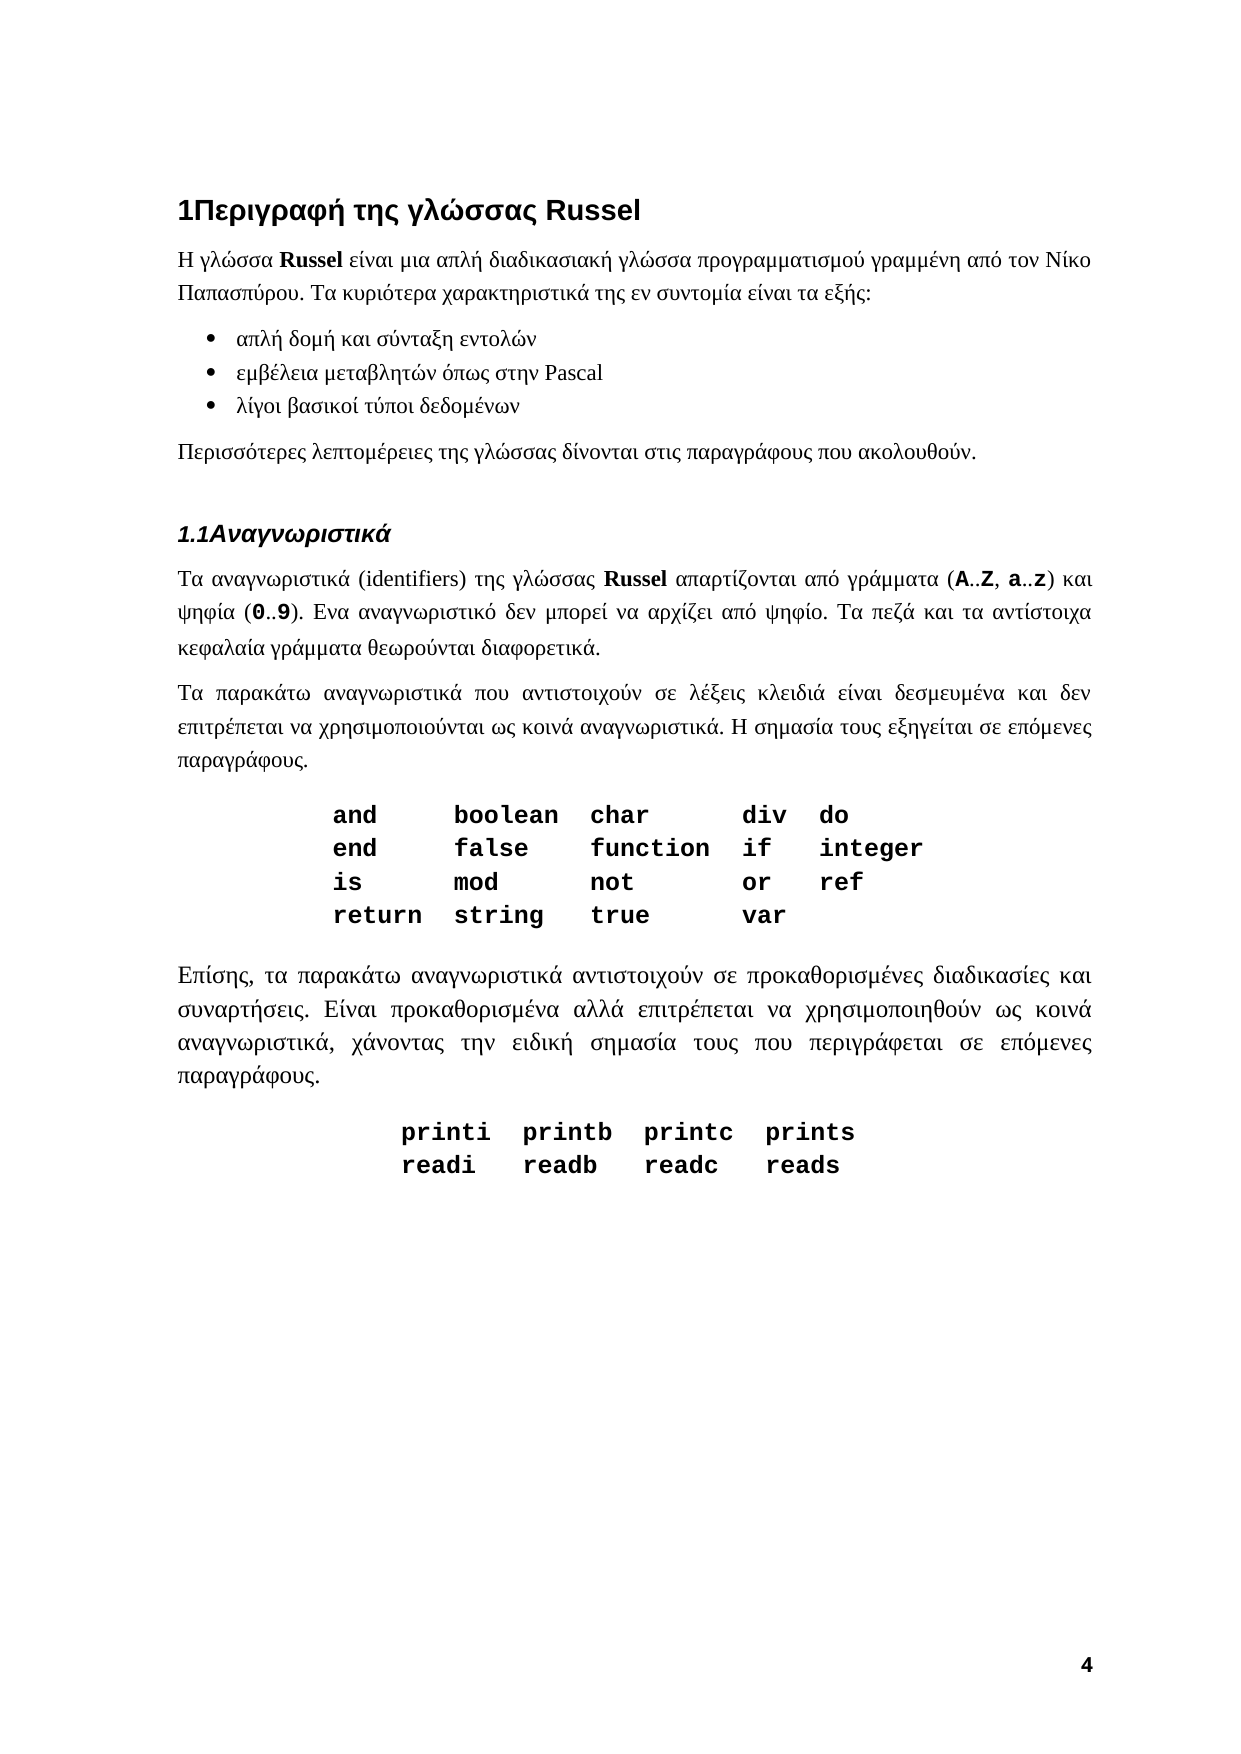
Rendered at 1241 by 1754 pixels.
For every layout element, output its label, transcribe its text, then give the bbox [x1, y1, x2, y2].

table_header and [323, 798, 445, 831]
table_cell string [445, 898, 581, 931]
table_cell readi [392, 1148, 513, 1181]
table_header printc [635, 1114, 756, 1147]
table_cell var [733, 898, 810, 931]
table_cell integer [810, 831, 946, 864]
table_cell if [733, 831, 810, 864]
table_cell true [581, 898, 733, 931]
table_header div [733, 798, 810, 831]
text Η γλώσσα Russel είναι μια απλή διαδικασιακή γλώσσα προγραμματισμού γραμμένη από τον Νίκο Παπασπύρου. Τα κυριό­τερα χαρακτηριστικά της εν συντομία είναι τα εξής: [177, 239, 1092, 306]
text Περισσότερες λεπτομέρειες της γλώσσας δίνονται στις παραγράφους που ακολουθούν. [177, 431, 1092, 464]
table_cell ref [810, 864, 946, 897]
table_cell reads [756, 1148, 878, 1181]
table_header printi [392, 1114, 513, 1147]
table_cell mod [445, 864, 581, 897]
table_cell or [733, 864, 810, 897]
table_header prints [756, 1114, 878, 1147]
subtitle Περιγραφή της γλώσσας Russel [177, 193, 1092, 227]
text Επίσης, τα παρακάτω αναγνωριστικά αντιστοιχούν σε προκαθορισμένες διαδικασίες και συναρτήσεις. Είναι προκαθορισμένα αλλά επιτρέπεται να χρησιμοποιηθούν ως κοινά αναγνωριστικά, χάνοντας την ειδική σημασία τους που περιγράφεται σε επόμενες παραγράφους. [177, 956, 1092, 1089]
subtitle Αναγνωριστικά [177, 514, 1092, 547]
table_cell end [323, 831, 445, 864]
table_cell [810, 898, 946, 931]
table_header printb [513, 1114, 635, 1147]
list απλή δομή και σύνταξη εντολών [207, 318, 1092, 352]
table_cell is [323, 864, 445, 897]
table_cell false [445, 831, 581, 864]
text Τα αναγνωριστικά (identifiers) της γλώσσας Russel απαρτίζονται από γράμματα (A..Z, a..z) και ψηφία (0..9). Ενα αναγνωριστικό δεν μπορεί να αρχίζει από ψηφίο. Τα πεζά και τα αντίστοιχα κεφαλαία γράμματα θεωρούνται διαφορετικά. [177, 560, 1092, 660]
table_cell readc [635, 1148, 756, 1181]
table_header char [581, 798, 733, 831]
table_header boolean [445, 798, 581, 831]
table_cell not [581, 864, 733, 897]
table_cell readb [513, 1148, 635, 1181]
list εμβέλεια μεταβλητών όπως στην Pascal [207, 352, 1092, 385]
table_cell function [581, 831, 733, 864]
table_header do [810, 798, 946, 831]
text Τα παρακάτω αναγνωριστικά που αντιστοιχούν σε λέξεις κλειδιά είναι δεσμευμένα και δεν επιτρέπεται να χρησιμοποιούνται ως κοινά αναγνωριστικά. Η σημασία τους εξηγείται σε επόμενες παραγράφους. [177, 672, 1092, 772]
list λίγοι βασικοί τύποι δεδομένων [207, 385, 1092, 418]
table_cell return [323, 898, 445, 931]
